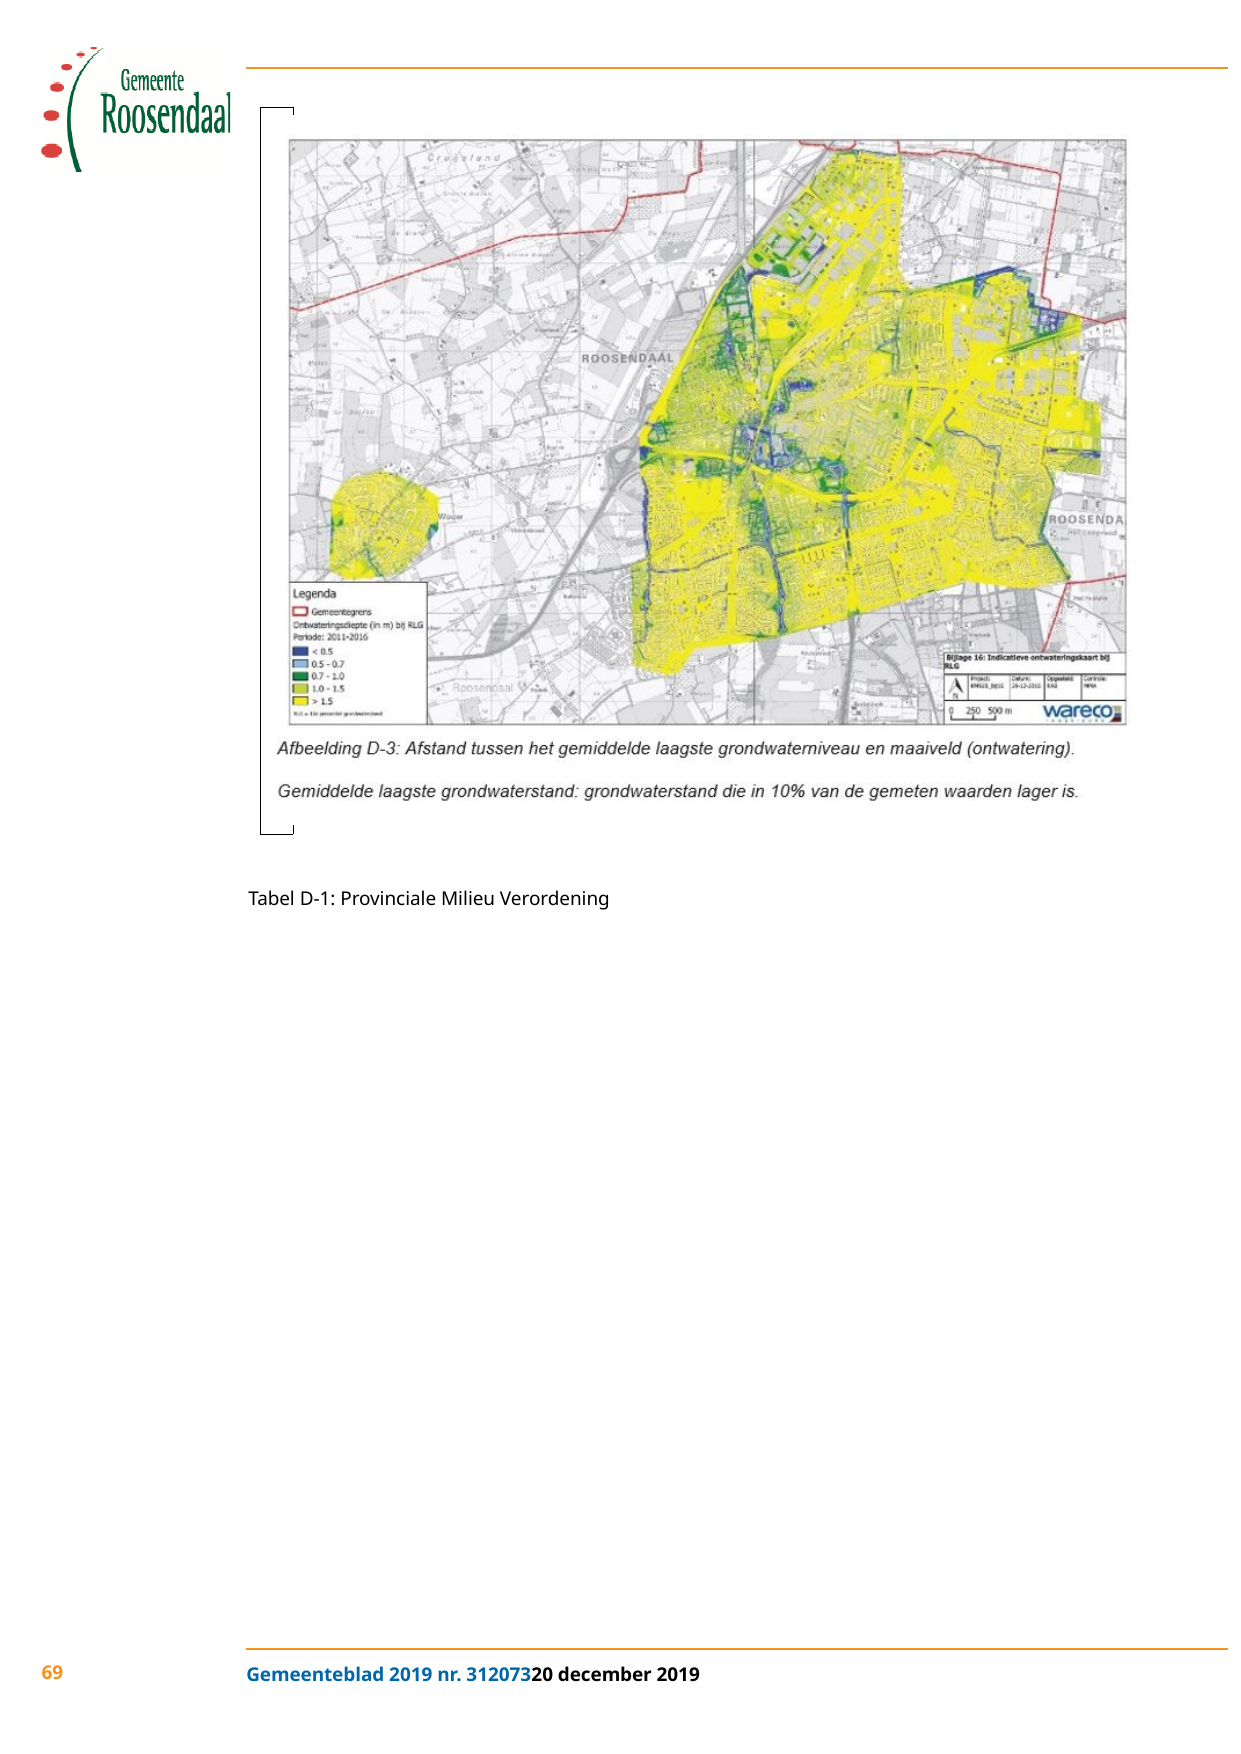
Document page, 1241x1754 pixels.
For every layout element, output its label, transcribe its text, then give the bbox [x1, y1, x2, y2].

text Tabel D-1: Provinciale Milieu Verordening [248, 885, 1152, 910]
picture [41, 47, 231, 172]
picture [268, 115, 1173, 825]
